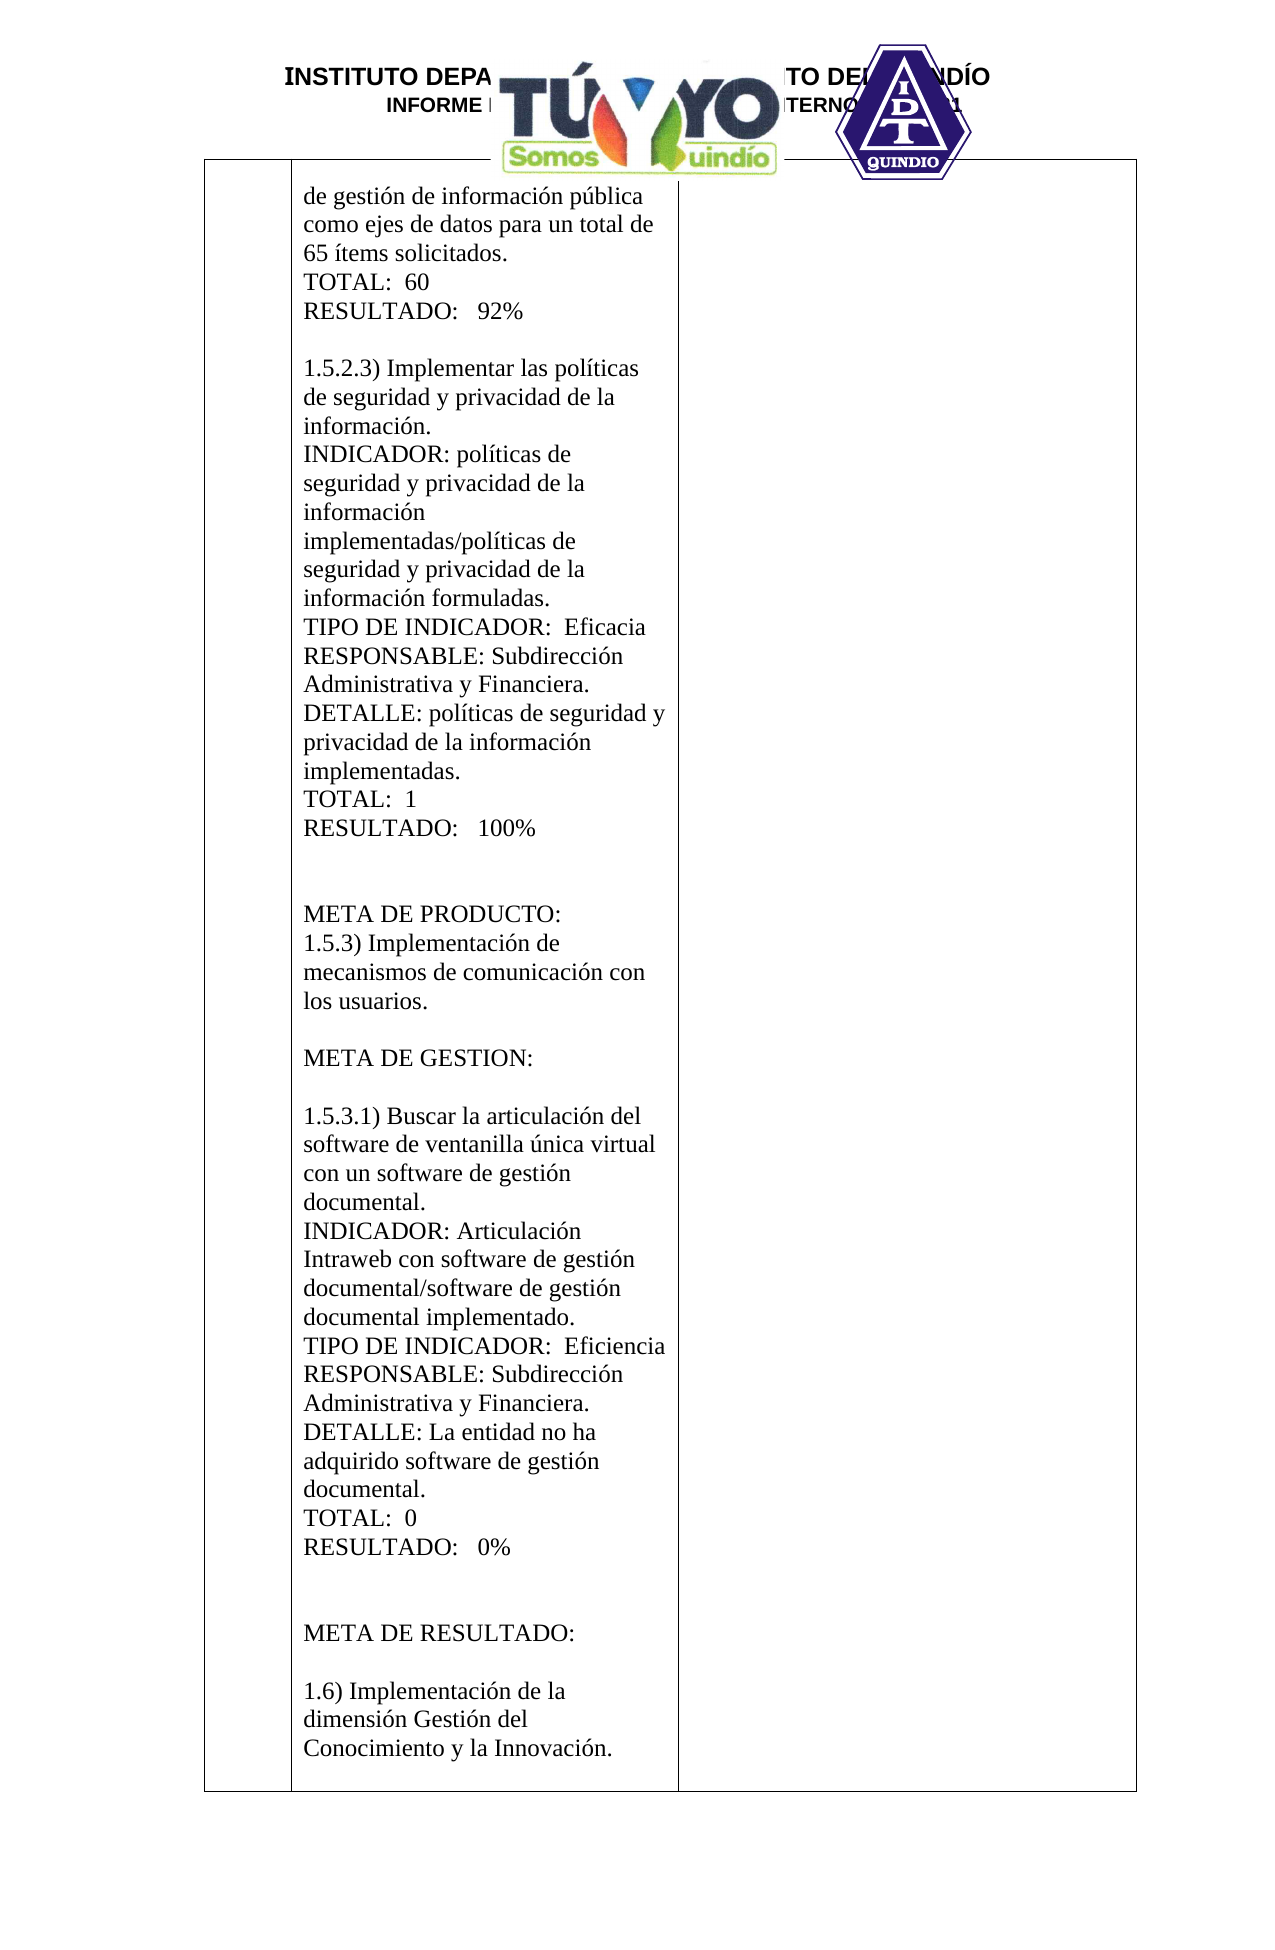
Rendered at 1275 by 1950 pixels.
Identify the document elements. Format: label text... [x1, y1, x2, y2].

table_cell de gestión de información pública como ejes de datos para un total de 65 ítems solicitados. TOTAL: 60 RESULTADO: 92% 1.5.2.3) Implementar las políticas de seguridad y privacidad de la información. INDICADOR: políticas de seguridad y privacidad de la información implementadas/políticas de seguridad y privacidad de la información formuladas. TIPO DE INDICADOR: Eficacia RESPONSABLE: Subdirección Administrativa y Financiera. DETALLE: políticas de seguridad y privacidad de la información implementadas. TOTAL: 1 RESULTADO: 100% META DE PRODUCTO: 1.5.3) Implementación de mecanismos de comunicación con los usuarios. META DE GESTION: 1.5.3.1) Buscar la articulación del software de ventanilla única virtual con un software de gestión documental. INDICADOR: Articulación Intraweb con software de gestión documental/software de gestión documental implementado. TIPO DE INDICADOR: Eficiencia RESPONSABLE: Subdirección Administrativa y Financiera. DETALLE: La entidad no ha adquirido software de gestión documental. TOTAL: 0 RESULTADO: 0% META DE RESULTADO: 1.6) Implementación de la dimensión Gestión del Conocimiento y la Innovación. [292, 160, 678, 1791]
table_cell [205, 160, 291, 1791]
table_cell [679, 160, 1136, 1791]
